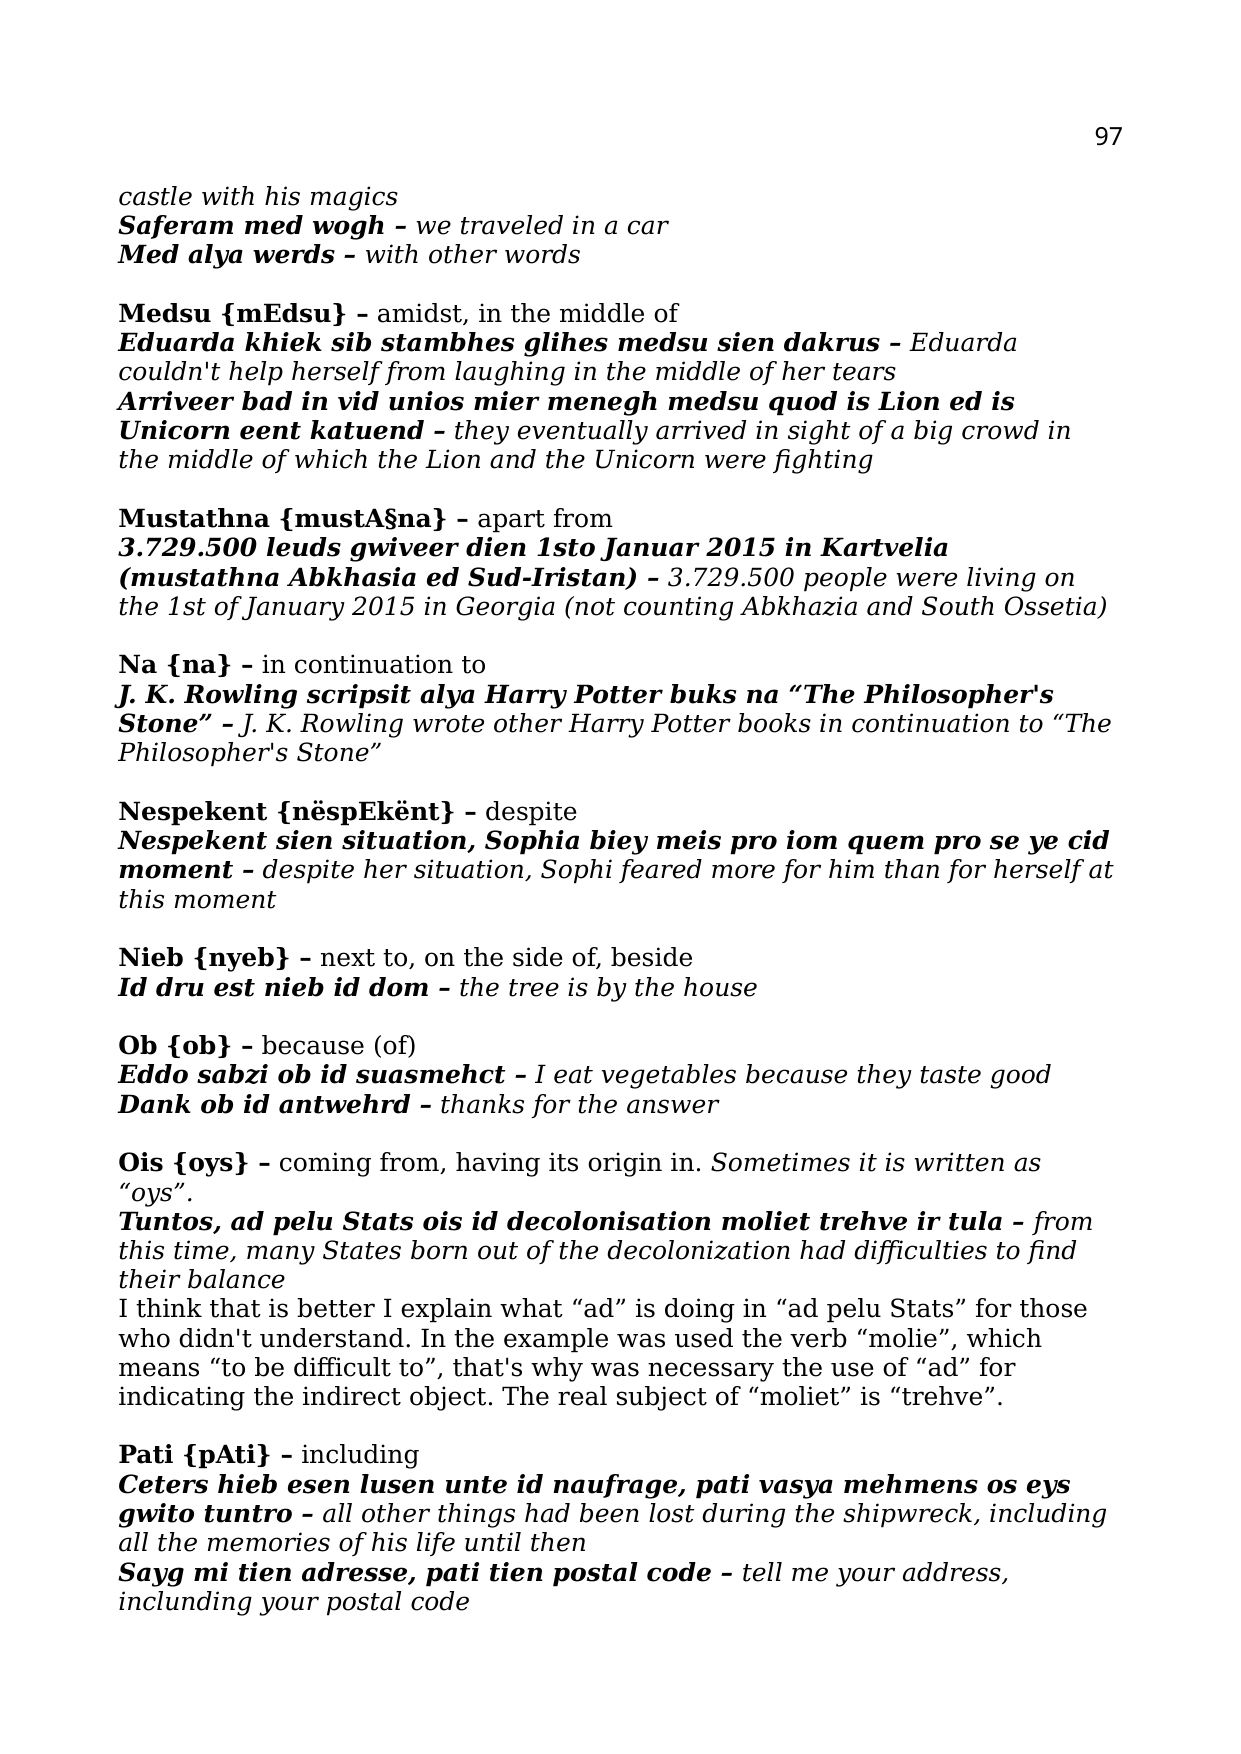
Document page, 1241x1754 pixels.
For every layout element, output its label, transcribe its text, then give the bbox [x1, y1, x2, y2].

text Ceters hieb esen lusen unte id naufrage, pati vasya mehmens os eys gwito tuntro – all other things had been lost during the shipwreck, including all the memories of his life until then [118, 1470, 1123, 1558]
text Nespekent {nëspEkënt} – despite [118, 797, 1123, 826]
text Ois {oys} – coming from, having its origin in. Sometimes it is written as “oys”. [118, 1148, 1123, 1207]
text Na {na} – in continuation to [118, 650, 1123, 679]
text J. K. Rowling scripsit alya Harry Potter buks na “The Philosopher's Stone” – J. K. Rowling wrote other Harry Potter books in continuation to “The Philosopher's Stone” [118, 679, 1123, 767]
text Eddo sabzi ob id suasmehct – I eat vegetables because they taste good [118, 1060, 1123, 1090]
text Id dru est nieb id dom – the tree is by the house [118, 972, 1123, 1002]
text Eduarda khiek sib stambhes glihes medsu sien dakrus – Eduarda couldn't help herself from laughing in the middle of her tears [118, 328, 1123, 387]
text Med alya werds – with other words [118, 240, 1123, 269]
text Ob {ob} – because (of) [118, 1031, 1123, 1060]
text Tuntos, ad pelu Stats ois id decolonisation moliet trehve ir tula – from this time, many States born out of the decolonization had difficulties to find their balance [118, 1207, 1123, 1294]
text Dank ob id antwehrd – thanks for the answer [118, 1090, 1123, 1119]
text Medsu {mEdsu} – amidst, in the middle of [118, 299, 1123, 328]
text Nespekent sien situation, Sophia biey meis pro iom quem pro se ye cid moment – despite her situation, Sophi feared more for him than for herself at this moment [118, 826, 1123, 914]
text castle with his magics [118, 182, 1123, 211]
text Pati {pAti} – including [118, 1440, 1123, 1470]
text Nieb {nyeb} – next to, on the side of, beside [118, 943, 1123, 972]
text Saferam med wogh – we traveled in a car [118, 211, 1123, 240]
text Sayg mi tien adresse, pati tien postal code – tell me your address, inclunding your postal code [118, 1558, 1123, 1616]
text I think that is better I explain what “ad” is doing in “ad pelu Stats” for those who didn't understand. In the example was used the verb “molie”, which means “to be difficult to”, that's why was necessary the use of “ad” for indicating the indirect object. The real subject of “moliet” is “trehve”. [118, 1294, 1123, 1411]
text Arriveer bad in vid unios mier menegh medsu quod is Lion ed is Unicorn eent katuend – they eventually arrived in sight of a big crowd in the middle of which the Lion and the Unicorn were fighting [118, 387, 1123, 474]
text Mustathna {mustA§na} – apart from [118, 504, 1123, 533]
text 3.729.500 leuds gwiveer dien 1sto Januar 2015 in Kartvelia (mustathna Abkhasia ed Sud-Iristan) – 3.729.500 people were living on the 1st of January 2015 in Georgia (not counting Abkhazia and South Ossetia) [118, 533, 1123, 621]
